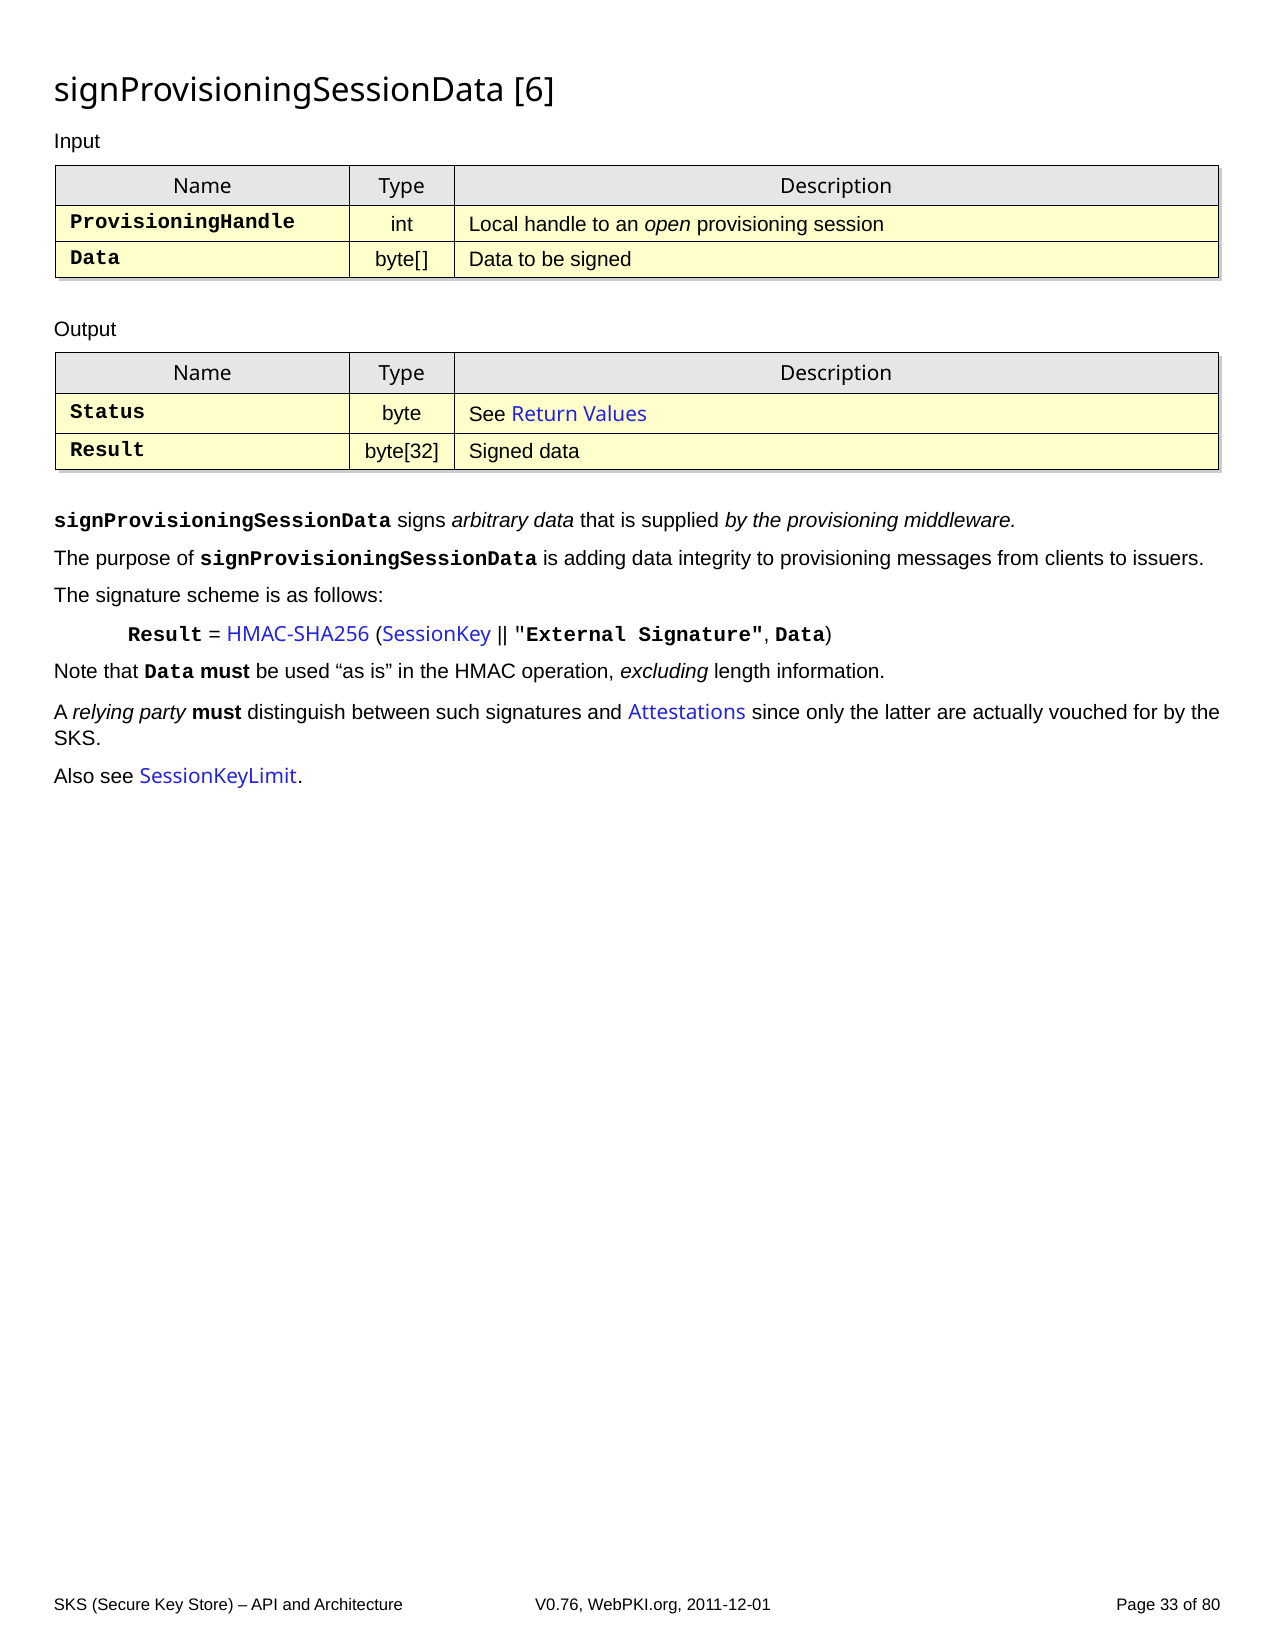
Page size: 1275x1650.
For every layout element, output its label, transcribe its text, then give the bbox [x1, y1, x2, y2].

table_cell Result [56, 434, 349, 469]
table_header Name [56, 353, 349, 393]
text Note that Data must be used “as is” in the HMAC operation, excluding length information. [54, 659, 1221, 685]
table_header Type [350, 353, 454, 393]
text signProvisioningSessionData signs arbitrary data that is supplied by the provisioning middleware. [54, 508, 1221, 534]
table_header Description [455, 166, 1218, 205]
text Input [54, 129, 1221, 153]
text Also see SessionKeyLimit. [54, 761, 1221, 789]
table_cell Data [56, 242, 349, 277]
table_cell Signed data [455, 434, 1218, 469]
table_cell byte [350, 394, 454, 433]
table_cell byte[32] [350, 434, 454, 469]
table_cell int [350, 206, 454, 241]
table_cell Status [56, 394, 349, 433]
table_header Type [350, 166, 454, 205]
table_header Name [56, 166, 349, 205]
text A relying party must distinguish between such signatures and Attestations since only the latter are actually vouched for by the SKS. [54, 697, 1221, 749]
table_cell See Return Values [455, 394, 1218, 433]
table_cell ProvisioningHandle [56, 206, 349, 241]
text Output [54, 317, 1221, 341]
text The purpose of signProvisioningSessionData is adding data integrity to provisioning messages from clients to issuers. [54, 546, 1221, 572]
table_cell Data to be signed [455, 242, 1218, 277]
table_header Description [455, 353, 1218, 393]
text The signature scheme is as follows: [54, 583, 1221, 607]
table_cell Local handle to an open provisioning session [455, 206, 1218, 241]
table_cell byte[ ] [350, 242, 454, 277]
text Result = HMAC-SHA256 (SessionKey || "External Signature", Data) [54, 619, 1221, 648]
subtitle signProvisioningSessionData [6] [54, 66, 1221, 111]
